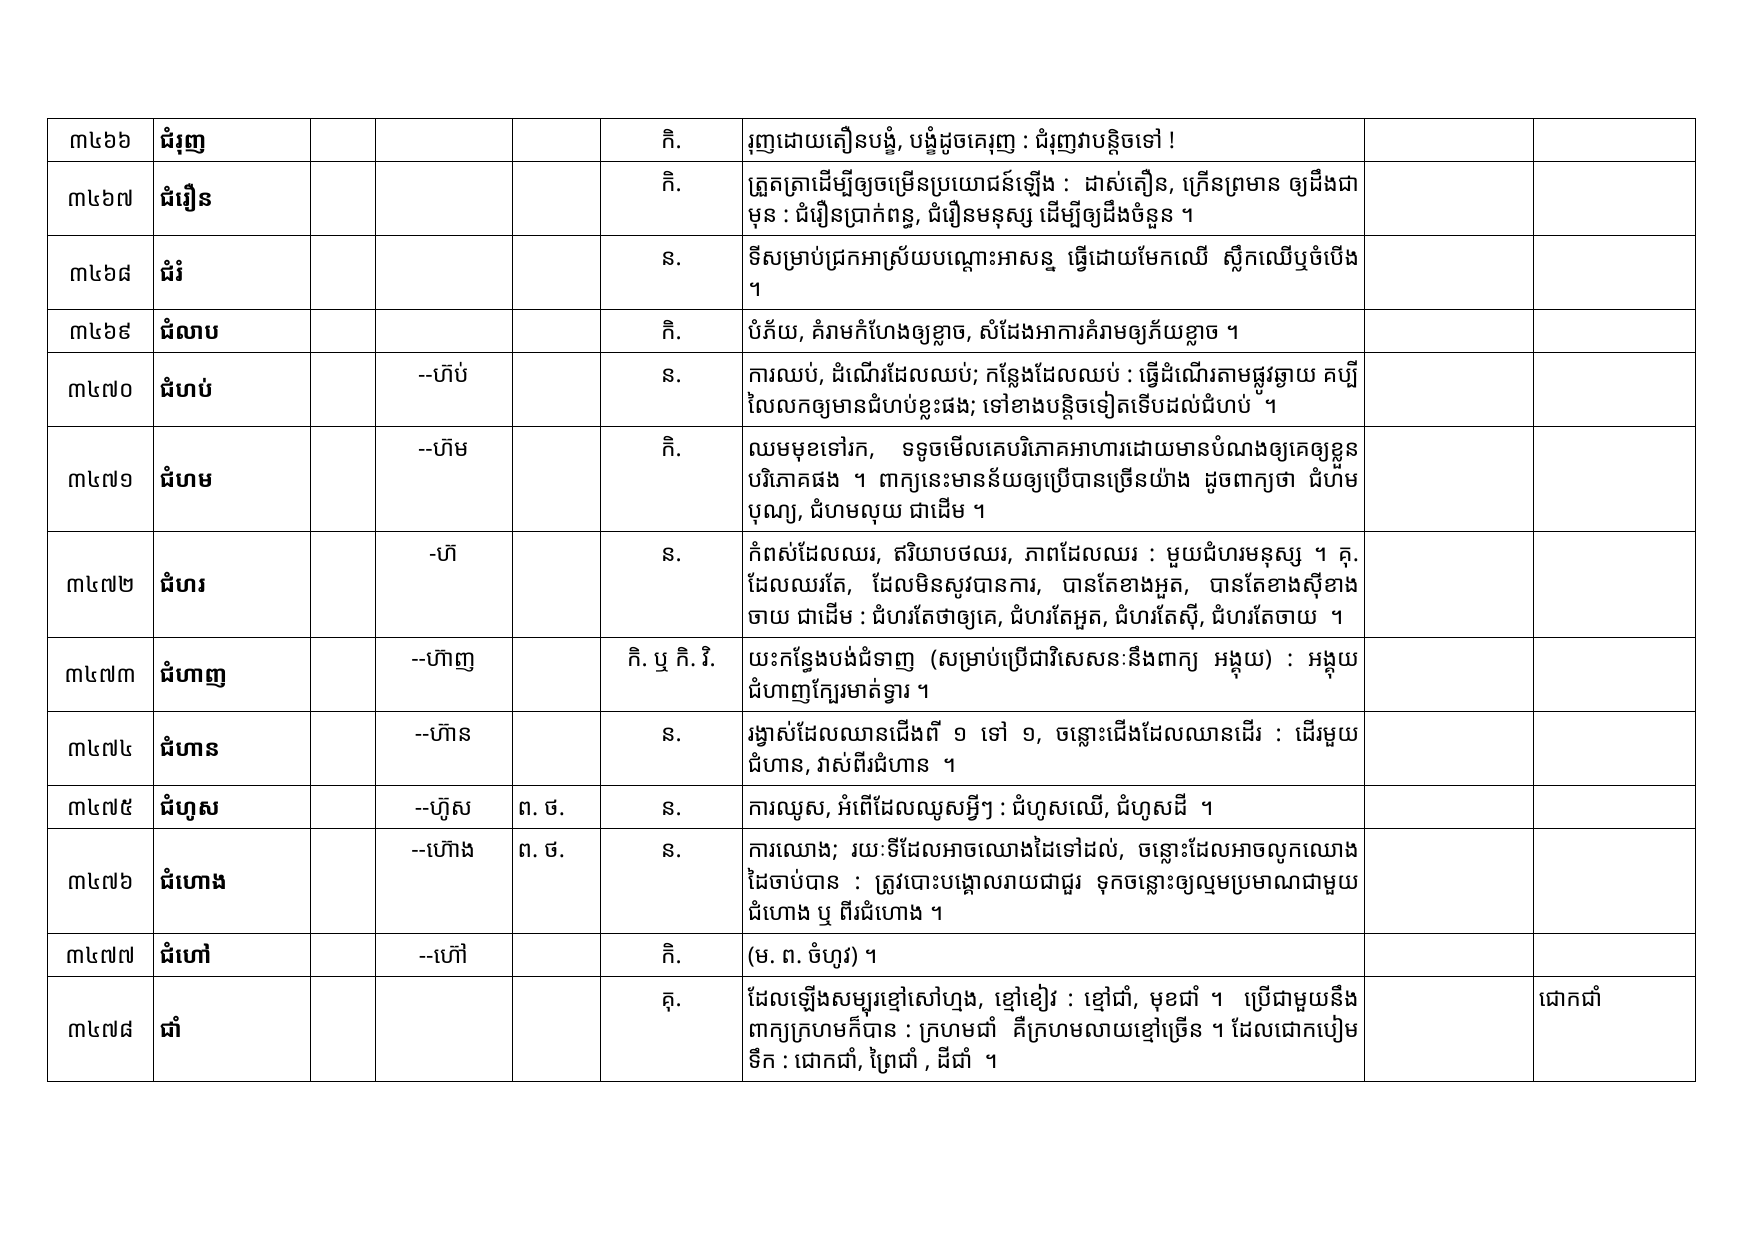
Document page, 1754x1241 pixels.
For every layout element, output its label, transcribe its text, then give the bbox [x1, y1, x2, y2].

table_cell [1534, 712, 1695, 785]
table_cell ការ​ឈប់, ដំណើរ​ដែល​ឈប់; កន្លែង​ដែល​ឈប់ : ធ្វើ​ដំណើរ​តាម​ផ្លូវ​ឆ្ងាយ គប្បី​លៃលក​ឲ្យ​មាន​ជំហប់​ខ្លះ​ផង; ទៅ​ខាង​បន្តិច​ទៀត​ទើប​ដល់​ជំហប់ ។ [743, 353, 1364, 426]
table_cell [513, 236, 600, 309]
table_cell [1534, 532, 1695, 637]
table_cell ៣៤៧០ [48, 353, 153, 426]
table_cell [513, 712, 600, 785]
table_cell ន. [601, 236, 742, 309]
table_cell [311, 638, 375, 711]
table_cell [1534, 786, 1695, 827]
table_cell [311, 310, 375, 352]
table_cell កិ. [601, 119, 742, 161]
table_cell ន. [601, 353, 742, 426]
table_cell [376, 119, 512, 161]
table_cell ៣៤៧២ [48, 532, 153, 637]
table_cell [513, 638, 600, 711]
table_cell ជាំ [154, 977, 310, 1081]
table_cell [1534, 310, 1695, 352]
table_cell --ហ៊ប់ [376, 353, 512, 426]
table_cell ជំរឿន [154, 162, 310, 235]
table_cell កិ. ឬ កិ. វិ. [601, 638, 742, 711]
table_cell --ហ៊ូស [376, 786, 512, 827]
table_cell គុ. [601, 977, 742, 1081]
table_cell ព. ថ. [513, 829, 600, 933]
table_cell [311, 353, 375, 426]
table_cell [1365, 162, 1533, 235]
table_cell [1365, 786, 1533, 827]
table_cell (ម. ព. ចំហូវ) ។ [743, 934, 1364, 976]
table_cell ការ​ឈូស, អំពើ​ដែល​ឈូស​អ្វី​ៗ : ជំហូស​ឈើ, ជំហូស​ដី ។ [743, 786, 1364, 827]
table_cell [1365, 427, 1533, 531]
table_cell [1365, 119, 1533, 161]
table_cell --ហ៊ៅ [376, 934, 512, 976]
table_cell ៣៤៧៦ [48, 829, 153, 933]
table_cell ន. [601, 712, 742, 785]
table_cell កិ. [601, 427, 742, 531]
table_cell បំភ័យ, គំរាម​កំហែង​ឲ្យ​ខ្លាច, សំដែង​អាការ​គំរាម​ឲ្យ​ភ័យ​ខ្លាច ។ [743, 310, 1364, 352]
table_cell ឈម​មុខ​ទៅ​រក, ទទូច​មើល​គេ​បរិភោគ​អាហារ​ដោយ​មាន​បំណង​ឲ្យ​គេ​ឲ្យ​ខ្លួន​បរិភោគ​ផង ។ ពាក្យ​នេះ​មាន​ន័យ​ឲ្យ​ប្រើ​បាន​ច្រើន​យ៉ាង ដូច​ពាក្យ​ថា ជំហម​បុណ្យ, ជំហម​លុយ ជាដើម ។ [743, 427, 1364, 531]
table_cell ការ​ឈោង; រយៈ​ទី​ដែល​អាច​ឈោង​ដៃ​ទៅ​ដល់, ចន្លោះ​ដែល​អាច​លូក​ឈោង​ដៃ​ចាប់​បាន : ត្រូវ​បោះ​បង្គោល​រាយ​ជា​ជួរ ទុក​ចន្លោះ​ឲ្យ​ល្មម​ប្រមាណ​ជា​មួយ​ជំហោង ឬ ពីរ​ជំហោង ។ [743, 829, 1364, 933]
table_cell ន. [601, 532, 742, 637]
table_cell កិ. [601, 934, 742, 976]
table_cell [1534, 638, 1695, 711]
table_cell រង្វាស់​ដែល​ឈាន​ជើង​ពី ១ ទៅ ១, ចន្លោះ​ជើង​ដែល​ឈាន​ដើរ : ដើរ​មួយ​ជំហាន, វាស់​ពីរ​ជំហាន ។ [743, 712, 1364, 785]
table_cell [1365, 934, 1533, 976]
table_cell [311, 829, 375, 933]
table_cell [1365, 310, 1533, 352]
table_cell --ហ៊ោង [376, 829, 512, 933]
table_cell ៣៤៦៧ [48, 162, 153, 235]
table_cell [311, 532, 375, 637]
table_cell [513, 934, 600, 976]
table_cell ៣៤៦៦ [48, 119, 153, 161]
table_cell ជំហោង [154, 829, 310, 933]
table_cell ជំហរ [154, 532, 310, 637]
table_cell [1534, 162, 1695, 235]
table_cell កិ. [601, 310, 742, 352]
table_cell ជោកជាំ​ [1534, 977, 1695, 1081]
table_cell [311, 786, 375, 827]
table_cell ៣៤៧៤ [48, 712, 153, 785]
table_cell [1365, 977, 1533, 1081]
table_cell ជំលាប [154, 310, 310, 352]
table_cell ជំរំ [154, 236, 310, 309]
table_cell [1534, 353, 1695, 426]
table_cell [311, 162, 375, 235]
table_cell [311, 119, 375, 161]
table_cell ជំហៅ [154, 934, 310, 976]
table_cell កំពស់​ដែល​ឈរ, ឥរិយាបថ​ឈរ, ភាព​ដែល​ឈរ : មួយ​ជំហរ​មនុស្ស ។ គុ. ដែល​ឈរ​តែ, ដែល​មិន​សូវ​បាន​ការ, បាន​តែ​ខាង​អួត, បាន​តែ​ខាង​ស៊ី​ខាង​ចាយ ជាដើម : ជំហរ​តែ​ថា​ឲ្យ​គេ, ជំហរ​តែ​អួត, ជំហរ​តែ​ស៊ី, ជំហរ​តែ​ចាយ ។ [743, 532, 1364, 637]
table_cell [1534, 236, 1695, 309]
table_cell [311, 934, 375, 976]
table_cell [1534, 934, 1695, 976]
table_cell [1365, 829, 1533, 933]
table_cell ព. ថ. [513, 786, 600, 827]
table_cell [376, 977, 512, 1081]
table_cell ៣៤៧៨ [48, 977, 153, 1081]
table_cell [376, 310, 512, 352]
table_cell ត្រួតត្រា​ដើម្បី​ឲ្យ​ចម្រើន​ប្រយោជន៍​ឡើង : ដាស់​តឿន, ក្រើន​ព្រមាន ឲ្យ​ដឹង​ជា​មុន : ជំរឿន​ប្រាក់​ពន្ធ, ជំរឿន​មនុស្ស ដើម្បី​ឲ្យ​ដឹង​ចំនួន ។ [743, 162, 1364, 235]
table_cell [1365, 532, 1533, 637]
table_cell [513, 977, 600, 1081]
table_cell --ហ៊ម [376, 427, 512, 531]
table_cell [1365, 353, 1533, 426]
table_cell [1365, 638, 1533, 711]
table_cell [513, 162, 600, 235]
table_cell [1534, 829, 1695, 933]
table_cell [311, 236, 375, 309]
table_cell ដែល​ឡើង​សម្បុរ​ខ្មៅ​សៅហ្មង, ខ្មៅ​ខៀវ : ខ្មៅ​ជាំ, មុខ​ជាំ ។ ប្រើ​ជា​មួយ​នឹង​ពាក្យ​ក្រហម​ក៏​បាន : ក្រហម​ជាំ គឺ​ក្រហម​លាយ​ខ្មៅ​ច្រើន ។ ដែល​ជោក​បៀម​ទឹក : ជោកជាំ, ព្រៃ​ជាំ , ដី​ជាំ ។ [743, 977, 1364, 1081]
table_cell រុញ​ដោយ​តឿន​បង្ខំ, បង្ខំ​ដូច​គេ​រុញ : ជំរុញ​វា​បន្ដិច​ទៅ ! [743, 119, 1364, 161]
table_cell ជំហប់ [154, 353, 310, 426]
table_cell ៣៤៧៣ [48, 638, 153, 711]
table_cell [376, 162, 512, 235]
table_cell [311, 712, 375, 785]
table_cell ជំហាញ [154, 638, 310, 711]
table_cell ន. [601, 829, 742, 933]
table_cell ជំហូស [154, 786, 310, 827]
table_cell ជំរុញ [154, 119, 310, 161]
table_cell [513, 119, 600, 161]
table_cell ៣៤៧១ [48, 427, 153, 531]
table_cell [513, 427, 600, 531]
table_cell ៣៤៧៥ [48, 786, 153, 827]
table_cell [1534, 427, 1695, 531]
table_cell [311, 977, 375, 1081]
table_cell --ហ៊ាន [376, 712, 512, 785]
table_cell ៣៤៦៨ [48, 236, 153, 309]
table_cell ជំហម [154, 427, 310, 531]
table_cell ន. [601, 786, 742, 827]
table_cell --ហ៊ាញ [376, 638, 512, 711]
table_cell [1365, 236, 1533, 309]
table_cell ជំហាន [154, 712, 310, 785]
table_cell [376, 236, 512, 309]
table_cell [1365, 712, 1533, 785]
table_cell យះ​កន្ធែង​បង់​ជំទាញ (សម្រាប់​ប្រើ​ជា​វិសេសនៈនឹង​ពាក្យ អង្គុយ) : អង្គុយ​ជំហាញ​ក្បែរ​មាត់​ទ្វារ ។ [743, 638, 1364, 711]
table_cell ៣៤៦៩ [48, 310, 153, 352]
table_cell ទី​សម្រាប់​ជ្រក​អាស្រ័យ​បណ្ដោះ​អាសន្ន ធ្វើ​ដោយ​មែក​ឈើ ស្លឹក​ឈើ​ឬ​ចំបើង ។ [743, 236, 1364, 309]
table_cell [1534, 119, 1695, 161]
table_cell -ហ៊ [376, 532, 512, 637]
table_cell ៣៤៧៧ [48, 934, 153, 976]
table_cell [513, 532, 600, 637]
table_cell [513, 310, 600, 352]
table_cell [311, 427, 375, 531]
table_cell កិ. [601, 162, 742, 235]
table_cell [513, 353, 600, 426]
